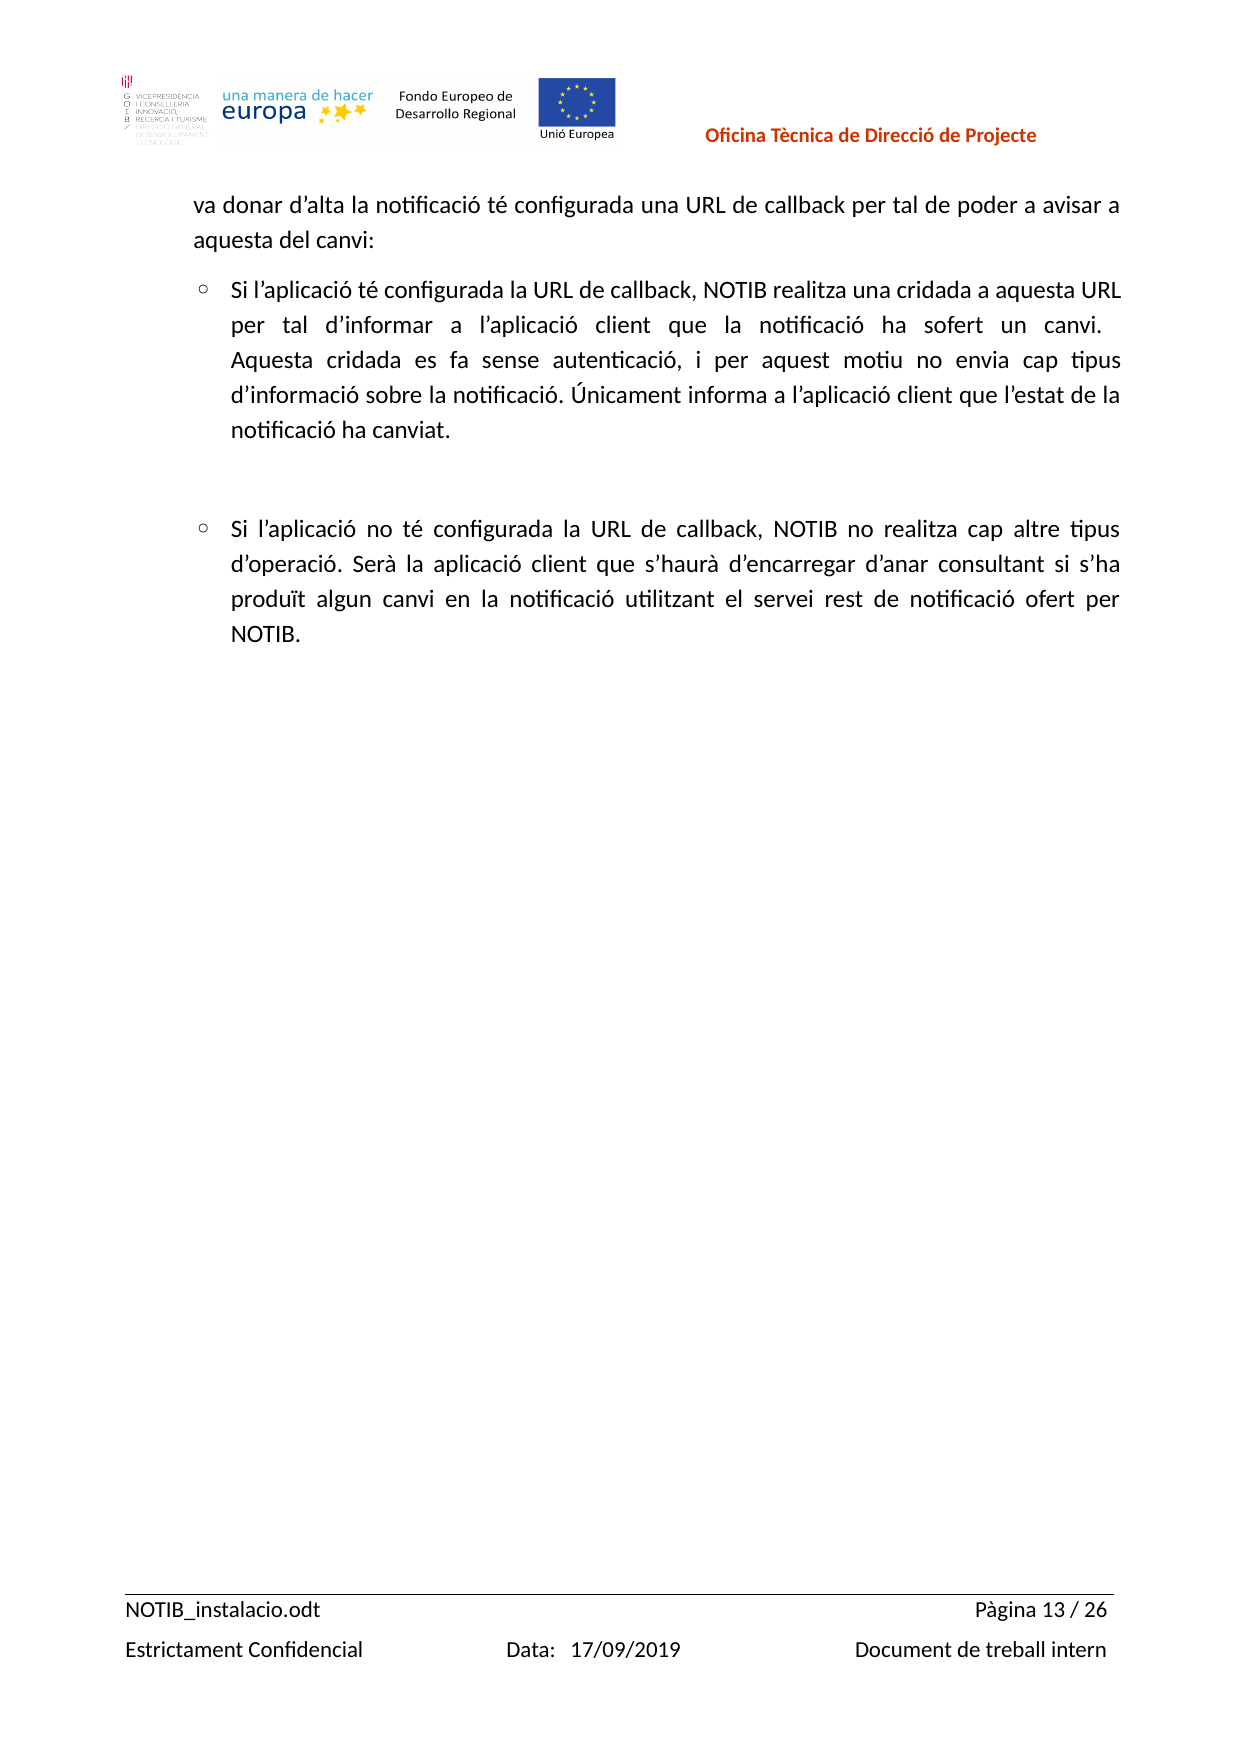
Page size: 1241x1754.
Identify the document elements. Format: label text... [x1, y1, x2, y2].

list va donar d’alta la notificació té configurada una URL de callback per tal de poder a avisar a aquesta del canvi: [156, 189, 1122, 255]
list Si l’aplicació no té configurada la URL de callback, NOTIB no realitza cap altre tipus d’operació. Serà la aplicació client que s’haurà d’encarregar d’anar consultant si s’ha produït algun canvi en la notificació utilitzant el servei rest de notificació ofert per NOTIB. [193, 513, 1122, 649]
picture [118, 73, 213, 147]
picture [219, 73, 621, 147]
list Si l’aplicació té configurada la URL de callback, NOTIB realitza una cridada a aquesta URL per tal d’informar a l’aplicació client que la notificació ha sofert un canvi. Aquesta cridada es fa sense autenticació, i per aquest motiu no envia cap tipus d’informació sobre la notificació. Únicament informa a l’aplicació client que l’estat de la notificació ha canviat. [193, 274, 1122, 444]
